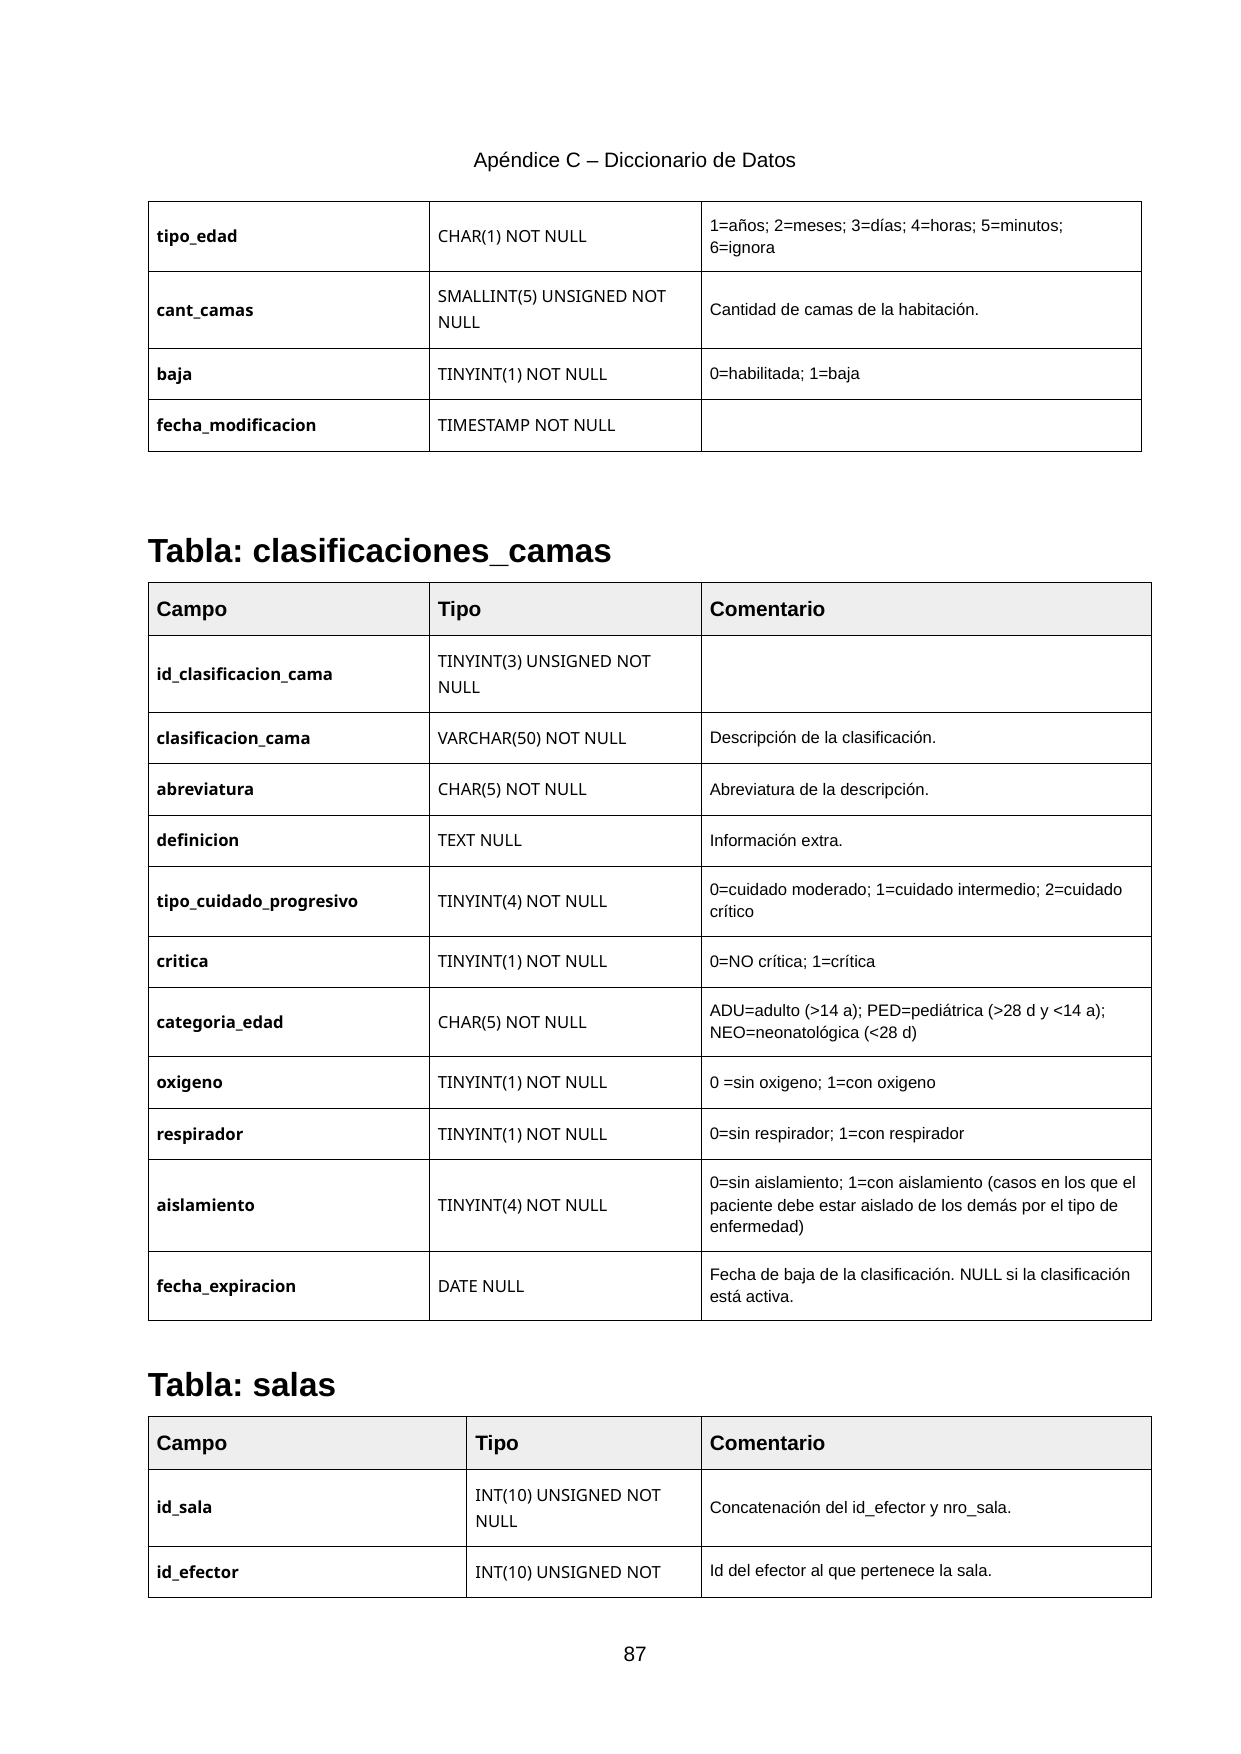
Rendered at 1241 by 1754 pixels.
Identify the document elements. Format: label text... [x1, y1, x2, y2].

table_cell 0=cuidado moderado; 1=cuidado intermedio; 2=cuidado crítico [702, 867, 1151, 936]
table_cell Fecha de baja de la clasificación. NULL si la clasificación está activa. [702, 1252, 1151, 1320]
table_header Campo [149, 1417, 466, 1469]
table_cell SMALLINT(5) UNSIGNED NOT NULL [430, 272, 701, 348]
table_cell INT(10) UNSIGNED NOT NULL [467, 1470, 701, 1546]
table_cell Id del efector al que pertenece la sala. [702, 1547, 1151, 1597]
table_cell TINYINT(4) NOT NULL [430, 1160, 701, 1251]
table_cell id_sala [149, 1470, 466, 1546]
table_cell Información extra. [702, 816, 1151, 866]
table_cell [702, 636, 1151, 712]
table_cell definicion [149, 816, 429, 866]
table_cell INT(10) UNSIGNED NOT [467, 1547, 701, 1597]
table_cell 0=sin aislamiento; 1=con aislamiento (casos en los que el paciente debe estar aislado de los demás por el tipo de enfermedad) [702, 1160, 1151, 1251]
table_cell TINYINT(1) NOT NULL [430, 349, 701, 399]
table_cell baja [149, 349, 429, 399]
table_cell TINYINT(4) NOT NULL [430, 867, 701, 936]
subtitle Tabla: salas [148, 1365, 1122, 1404]
table_header Campo [149, 583, 429, 635]
table_cell Abreviatura de la descripción. [702, 764, 1151, 814]
table_cell abreviatura [149, 764, 429, 814]
table_cell categoria_edad [149, 988, 429, 1056]
table_cell aislamiento [149, 1160, 429, 1251]
table_cell CHAR(5) NOT NULL [430, 988, 701, 1056]
table_cell 0=NO crítica; 1=crítica [702, 937, 1151, 987]
table_cell clasificacion_cama [149, 713, 429, 763]
table_cell id_clasificacion_cama [149, 636, 429, 712]
table_cell oxigeno [149, 1057, 429, 1108]
table_cell TINYINT(1) NOT NULL [430, 1057, 701, 1108]
table_cell DATE NULL [430, 1252, 701, 1320]
table_cell Cantidad de camas de la habitación. [702, 272, 1141, 348]
table_cell TINYINT(1) NOT NULL [430, 1109, 701, 1159]
table_header Comentario [702, 1417, 1151, 1469]
table_cell fecha_modificacion [149, 400, 429, 451]
table_cell id_efector [149, 1547, 466, 1597]
table_cell 0 =sin oxigeno; 1=con oxigeno [702, 1057, 1151, 1108]
table_cell tipo_edad [149, 202, 429, 271]
table_cell tipo_cuidado_progresivo [149, 867, 429, 936]
table_cell cant_camas [149, 272, 429, 348]
table_header Comentario [702, 583, 1151, 635]
table_cell CHAR(1) NOT NULL [430, 202, 701, 271]
table_cell TEXT NULL [430, 816, 701, 866]
table_cell ADU=adulto (>14 a); PED=pediátrica (>28 d y <14 a); NEO=neonatológica (<28 d) [702, 988, 1151, 1056]
table_cell Concatenación del id_efector y nro_sala. [702, 1470, 1151, 1546]
subtitle Tabla: clasificaciones_camas [148, 531, 1122, 570]
table_cell [702, 400, 1141, 451]
table_header Tipo [467, 1417, 701, 1469]
table_cell 0=sin respirador; 1=con respirador [702, 1109, 1151, 1159]
table_cell TIMESTAMP NOT NULL [430, 400, 701, 451]
table_cell fecha_expiracion [149, 1252, 429, 1320]
table_cell TINYINT(3) UNSIGNED NOT NULL [430, 636, 701, 712]
table_cell 0=habilitada; 1=baja [702, 349, 1141, 399]
table_cell VARCHAR(50) NOT NULL [430, 713, 701, 763]
table_cell Descripción de la clasificación. [702, 713, 1151, 763]
table_cell respirador [149, 1109, 429, 1159]
table_cell TINYINT(1) NOT NULL [430, 937, 701, 987]
table_cell CHAR(5) NOT NULL [430, 764, 701, 814]
table_header Tipo [430, 583, 701, 635]
table_cell 1=años; 2=meses; 3=días; 4=horas; 5=minutos; 6=ignora [702, 202, 1141, 271]
table_cell critica [149, 937, 429, 987]
